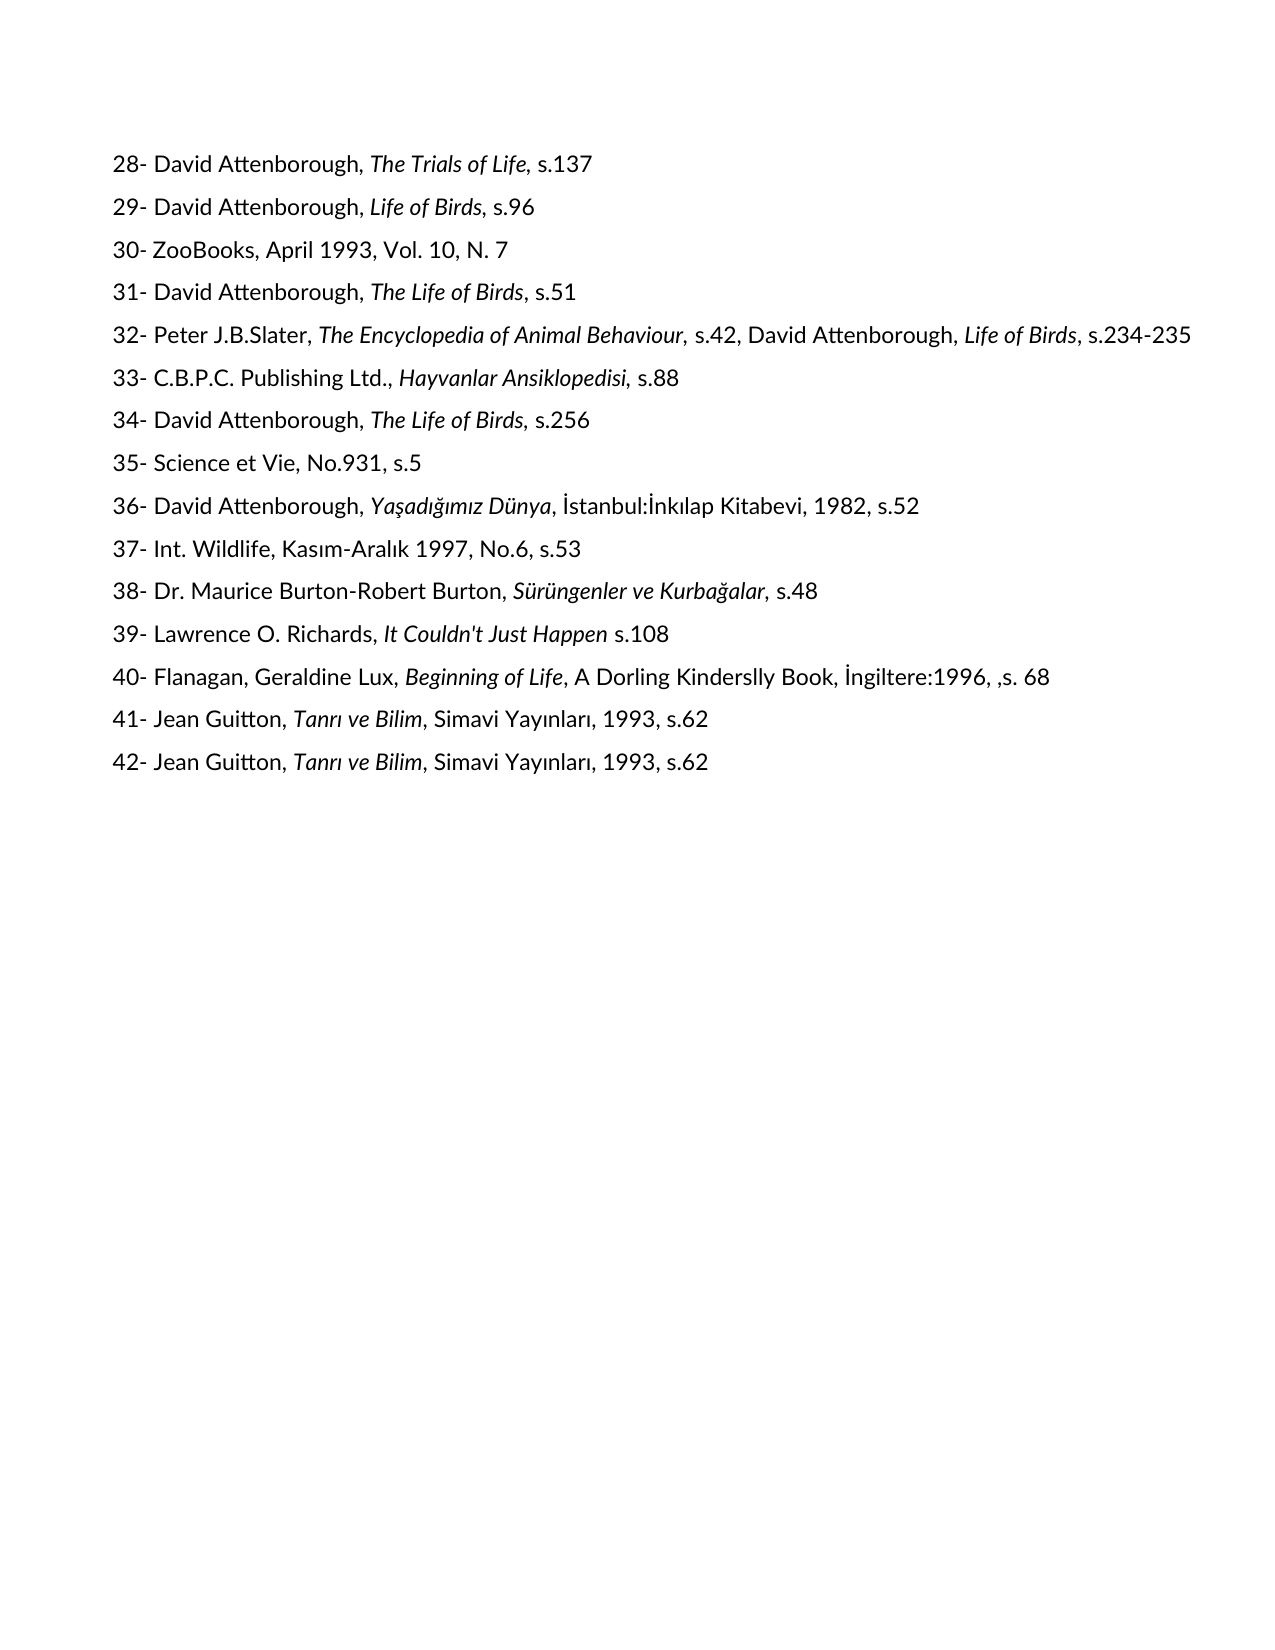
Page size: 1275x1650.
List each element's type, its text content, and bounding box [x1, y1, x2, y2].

text 32- Peter J.B.Slater, The Encyclopedia of Animal Behaviour, s.42, David Attenborough, Life of Birds, s.234-235 [75, 321, 1200, 348]
text 30- ZooBooks, April 1993, Vol. 10, N. 7 [75, 235, 1200, 263]
text 37- Int. Wildlife, Kasım-Aralık 1997, No.6, s.53 [75, 534, 1200, 562]
text 31- David Attenborough, The Life of Birds, s.51 [75, 278, 1200, 306]
text 38- Dr. Maurice Burton-Robert Burton, Sürüngenler ve Kurbağalar, s.48 [75, 577, 1200, 604]
text 35- Science et Vie, No.931, s.5 [75, 449, 1200, 476]
text 34- David Attenborough, The Life of Birds, s.256 [75, 406, 1200, 434]
text 41- Jean Guitton, Tanrı ve Bilim, Simavi Yayınları, 1993, s.62 [75, 705, 1200, 733]
text 29- David Attenborough, Life of Birds, s.96 [75, 193, 1200, 220]
text 40- Flanagan, Geraldine Lux, Beginning of Life, A Dorling Kinderslly Book, İngiltere:1996, ,s. 68 [75, 662, 1200, 690]
text 36- David Attenborough, Yaşadığımız Dünya, İstanbul:İnkılap Kitabevi, 1982, s.52 [75, 492, 1200, 519]
text 28- David Attenborough, The Trials of Life, s.137 [75, 150, 1200, 177]
text 39- Lawrence O. Richards, It Couldn't Just Happen s.108 [75, 620, 1200, 647]
text 33- C.B.P.C. Publishing Ltd., Hayvanlar Ansiklopedisi, s.88 [75, 363, 1200, 391]
text 42- Jean Guitton, Tanrı ve Bilim, Simavi Yayınları, 1993, s.62 [75, 748, 1200, 775]
